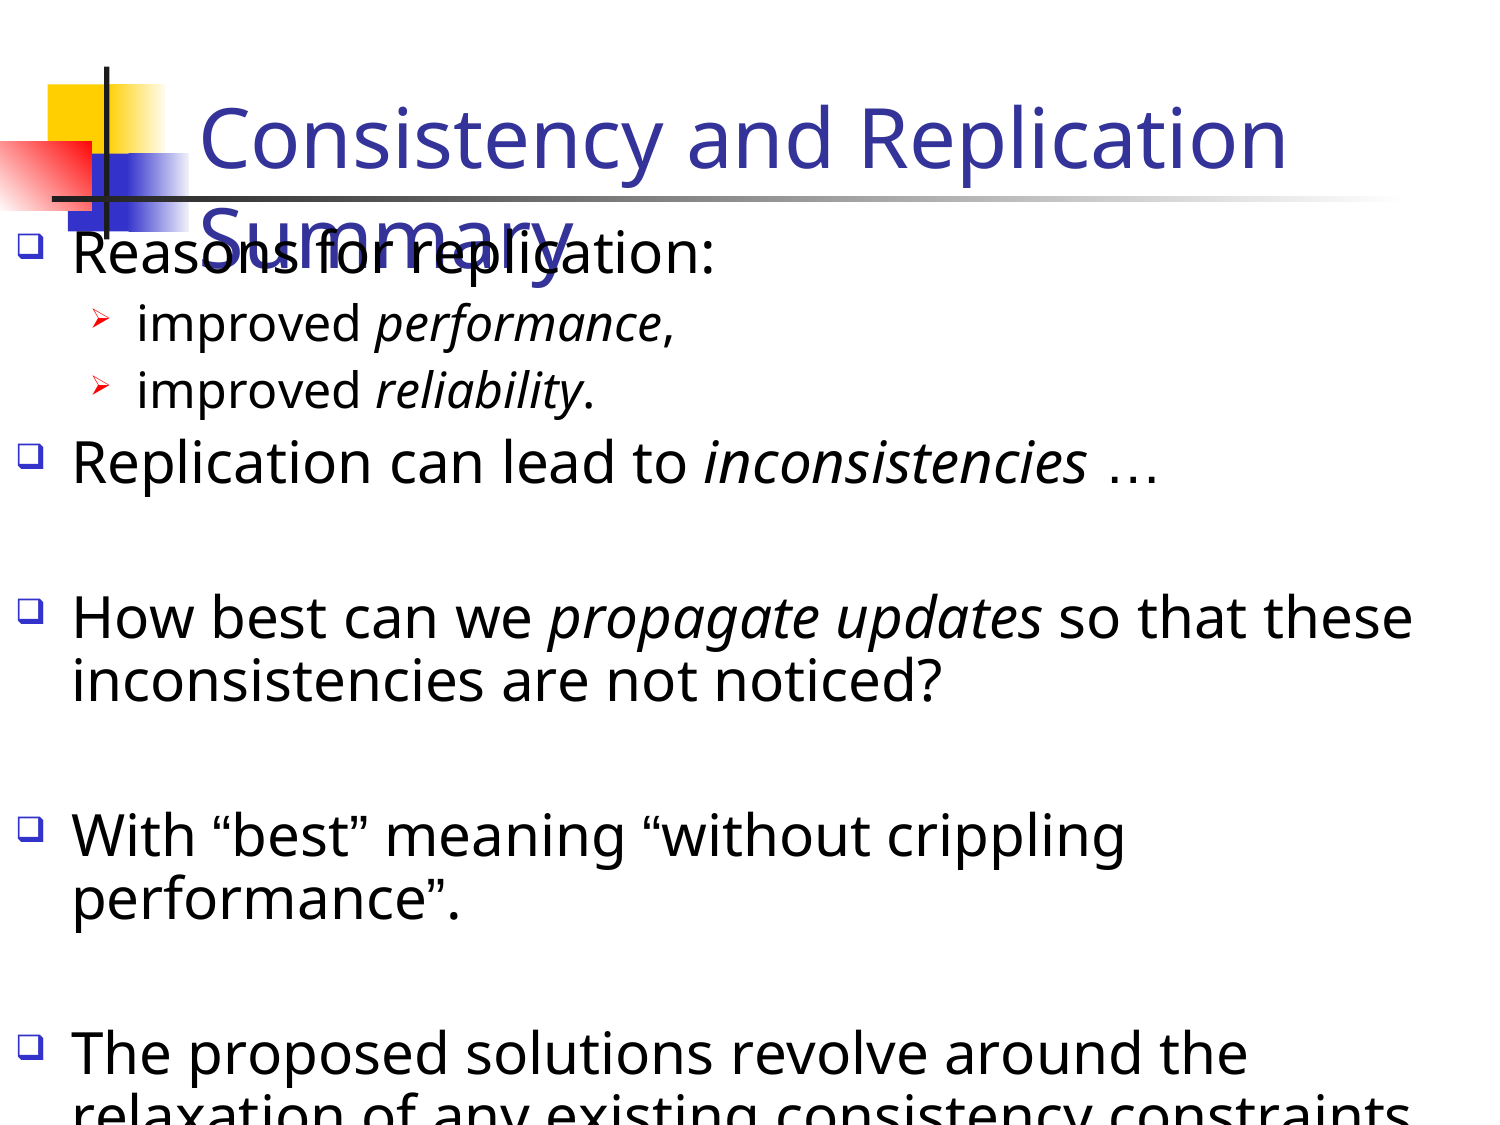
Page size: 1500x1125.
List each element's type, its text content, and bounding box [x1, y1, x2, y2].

text_box Consistency and Replication Summary [183, 78, 1483, 215]
text_box Reasons for replication: improved performance, improved reliability. Replication can lead to inconsistencies … How best can we propagate updates so that these inconsistencies are not noticed? With “best” meaning “without crippling performance”. The proposed solutions revolve around the relaxation of any existing consistency constraints. [0, 215, 1500, 1098]
